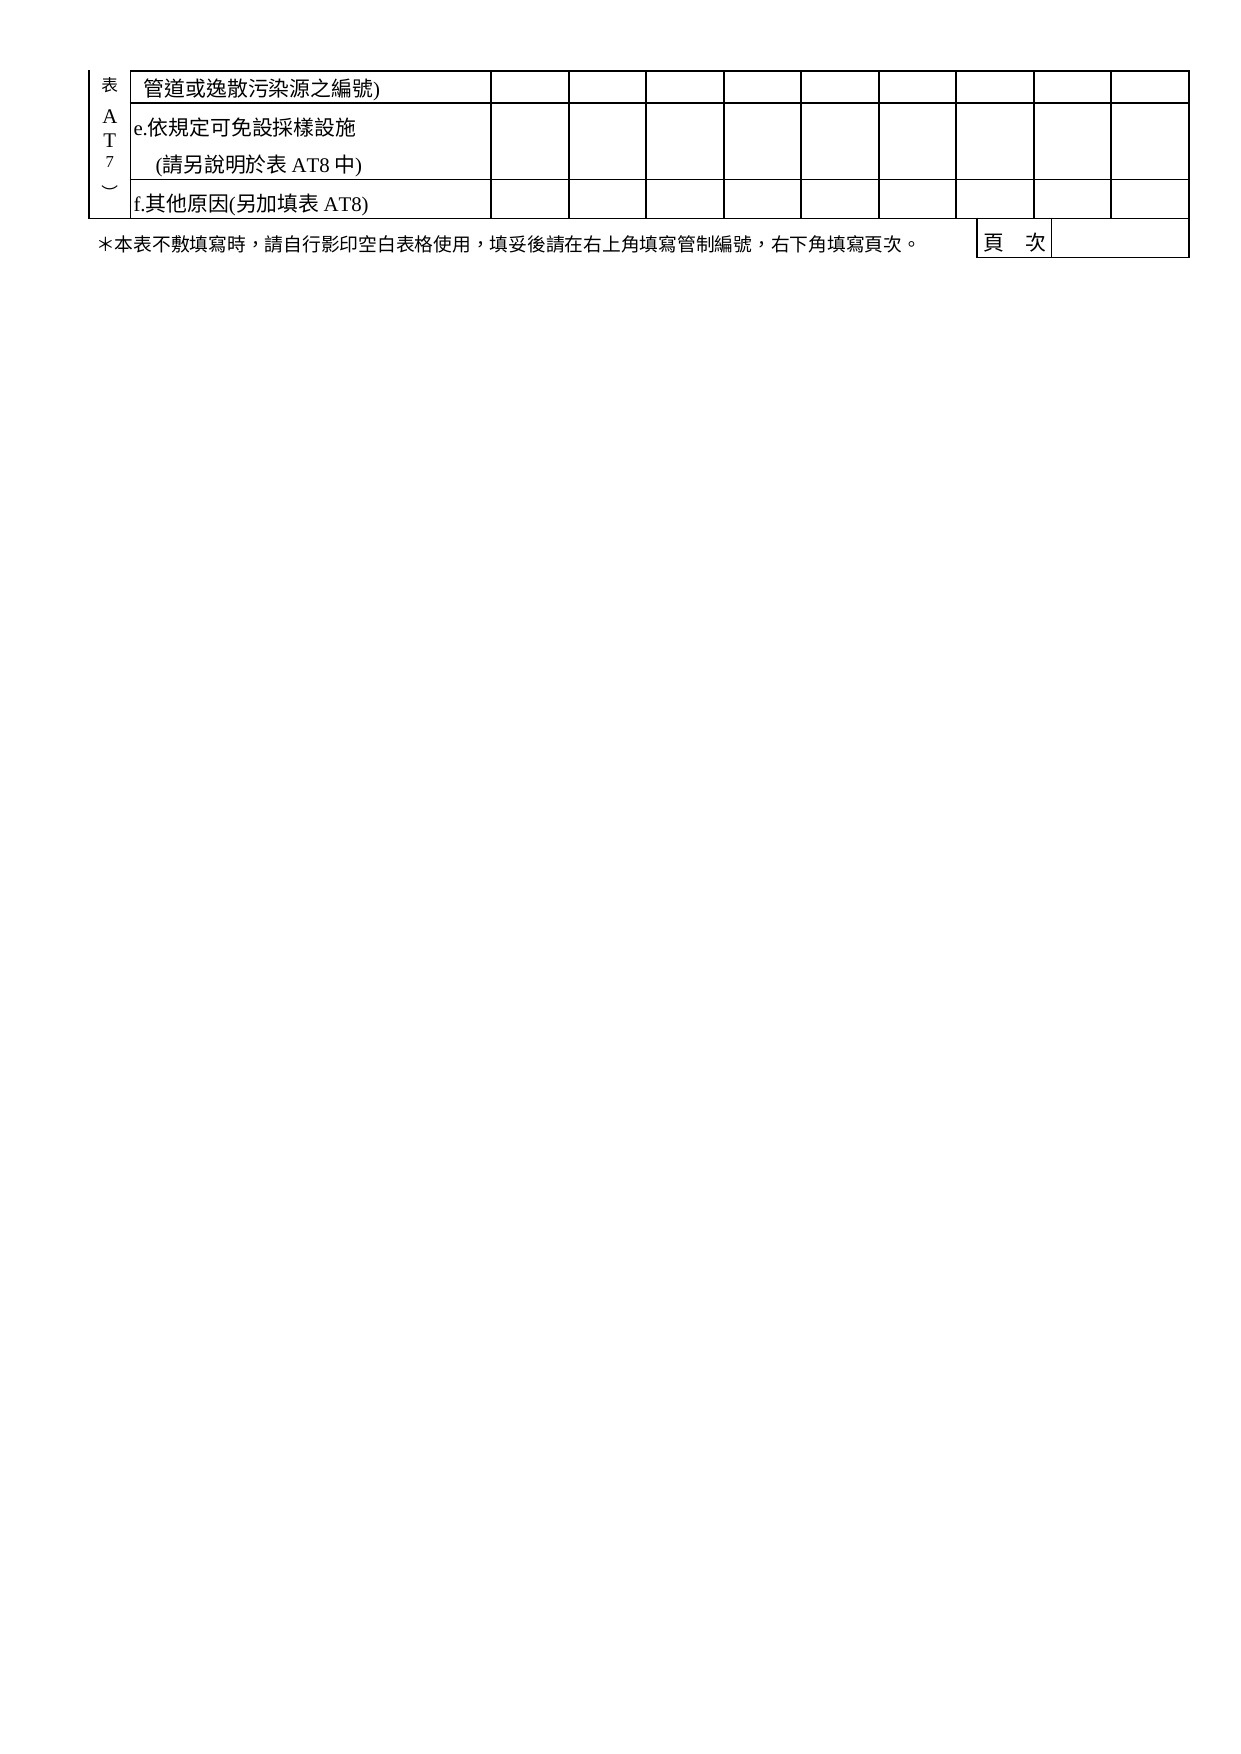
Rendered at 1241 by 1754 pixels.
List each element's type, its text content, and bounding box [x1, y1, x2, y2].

table_cell [492, 180, 568, 218]
table_cell A T 7 [90, 102, 130, 179]
table_cell [570, 180, 645, 218]
table_cell [492, 72, 568, 102]
table_cell [1035, 180, 1110, 218]
table_cell ︶ [90, 179, 130, 218]
table_cell e.依規定可免設採樣設施 (請另說明於表AT8中) [131, 104, 490, 179]
table_cell [802, 180, 878, 218]
table_cell [725, 104, 800, 179]
table_cell [89, 219, 93, 257]
table_cell [1112, 180, 1188, 218]
table_cell [570, 72, 645, 102]
table_cell [957, 72, 1033, 102]
table_cell [647, 180, 723, 218]
table_cell [647, 104, 723, 179]
table_cell ＊本表不敷填寫時，請自行影印空白表格使用，填妥後請在右上角填寫管制編號，右下角填寫頁次。 [93, 219, 976, 257]
table_cell [802, 72, 878, 102]
table_cell [725, 72, 800, 102]
table_cell [492, 104, 568, 179]
table_cell [1112, 72, 1188, 102]
table_cell [957, 104, 1033, 179]
table_cell 管道或逸散污染源之編號) [131, 72, 490, 102]
table_cell [880, 72, 955, 102]
table_cell [880, 104, 955, 179]
table_cell 頁 次 [978, 219, 1051, 257]
table_cell [1052, 219, 1188, 257]
table_cell 表 [90, 70, 130, 102]
table_cell [647, 72, 723, 102]
table_cell [725, 180, 800, 218]
table_cell [802, 104, 878, 179]
table_cell [957, 180, 1033, 218]
table_cell [1112, 104, 1188, 179]
table_cell f.其他原因(另加填表AT8) [131, 180, 490, 218]
table_cell [1035, 104, 1110, 179]
table_cell [570, 104, 645, 179]
table_cell [880, 180, 955, 218]
table_cell [1035, 72, 1110, 102]
